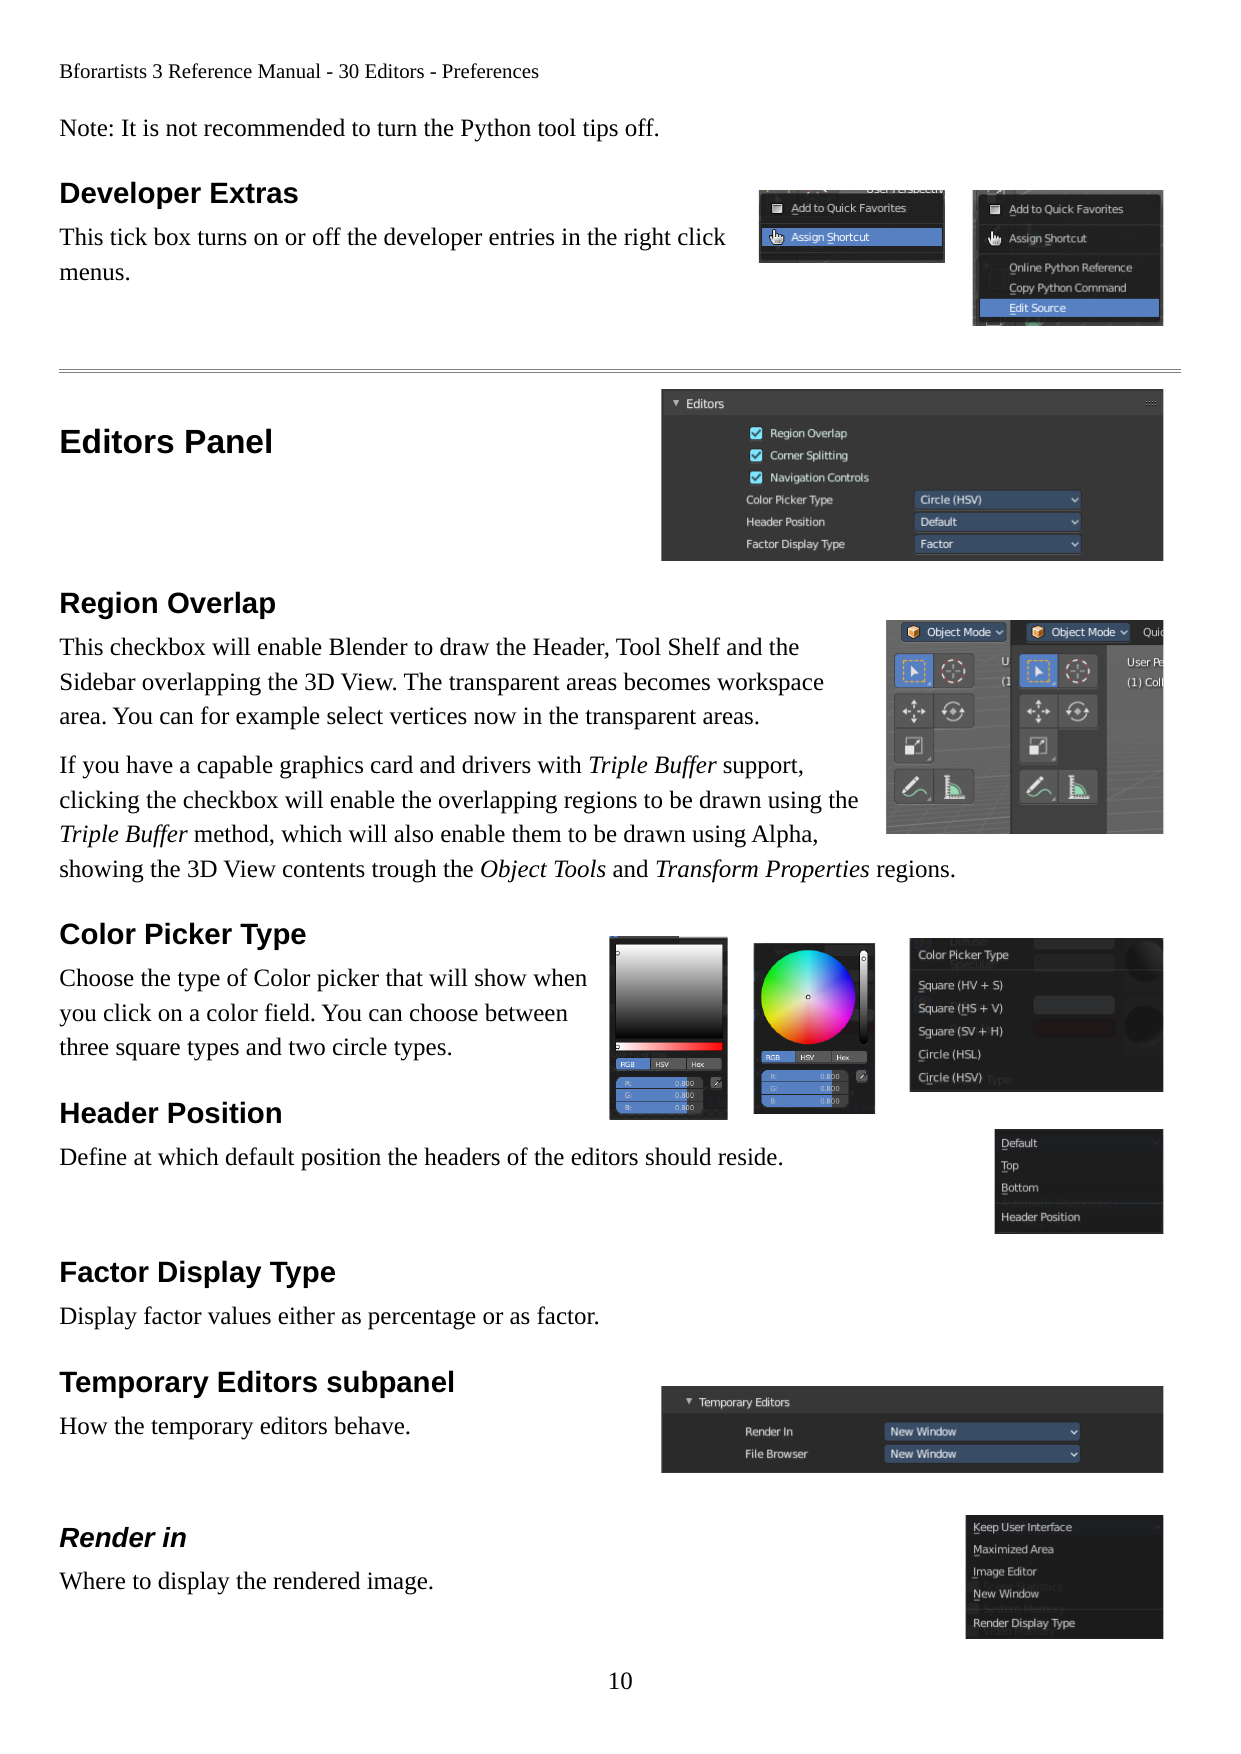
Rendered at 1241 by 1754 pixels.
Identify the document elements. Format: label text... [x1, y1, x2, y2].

subtitle Region Overlap [59, 586, 1181, 620]
picture [661, 389, 1164, 561]
text This tick box turns on or off the developer entries in the right click menus. [59, 222, 972, 286]
picture [661, 1386, 1164, 1473]
picture [753, 943, 876, 1114]
text Choose the type of Color picker that will show when you click on a color field. You can choose between three square types and two circle types. [59, 963, 609, 1061]
picture [909, 938, 1164, 1092]
text [876, 963, 909, 1061]
text Display factor values either as percentage or as factor. [59, 1301, 1181, 1330]
text Note: It is not recommended to turn the Python tool tips off. [59, 113, 1181, 141]
subtitle [1164, 1522, 1181, 1554]
text How the temporary editors behave. [59, 1411, 661, 1440]
text Where to display the rendered image. [59, 1566, 965, 1595]
subtitle Temporary Editors subpanel [59, 1365, 1181, 1399]
subtitle Editors Panel [59, 422, 661, 461]
text Define at which default position the headers of the editors should reside. [59, 1142, 994, 1171]
text If you have a capable graphics card and drivers with Triple Buffer support, clicking the checkbox will enable the overlapping regions to be drawn using the Triple Buffer method, which will also enable them to be drawn using Alpha, showing the 3D View contents trough the Object Tools and Transform Properties regions. [59, 750, 1181, 882]
picture [886, 620, 1164, 834]
subtitle Render in [59, 1522, 965, 1554]
subtitle Color Picker Type [59, 917, 1181, 951]
picture [965, 1515, 1164, 1639]
subtitle Developer Extras [59, 176, 1181, 210]
picture [994, 1129, 1164, 1234]
subtitle Factor Display Type [59, 1255, 1181, 1289]
picture [758, 190, 945, 263]
subtitle Header Position [59, 1096, 1181, 1130]
text This checkbox will enable Blender to draw the Header, Tool Shelf and the Sidebar overlapping the 3D View. The transparent areas becomes workspace area. You can for example select vertices now in the transparent areas. [59, 632, 886, 730]
picture [609, 936, 728, 1120]
subtitle [1164, 422, 1181, 461]
picture [972, 190, 1164, 326]
